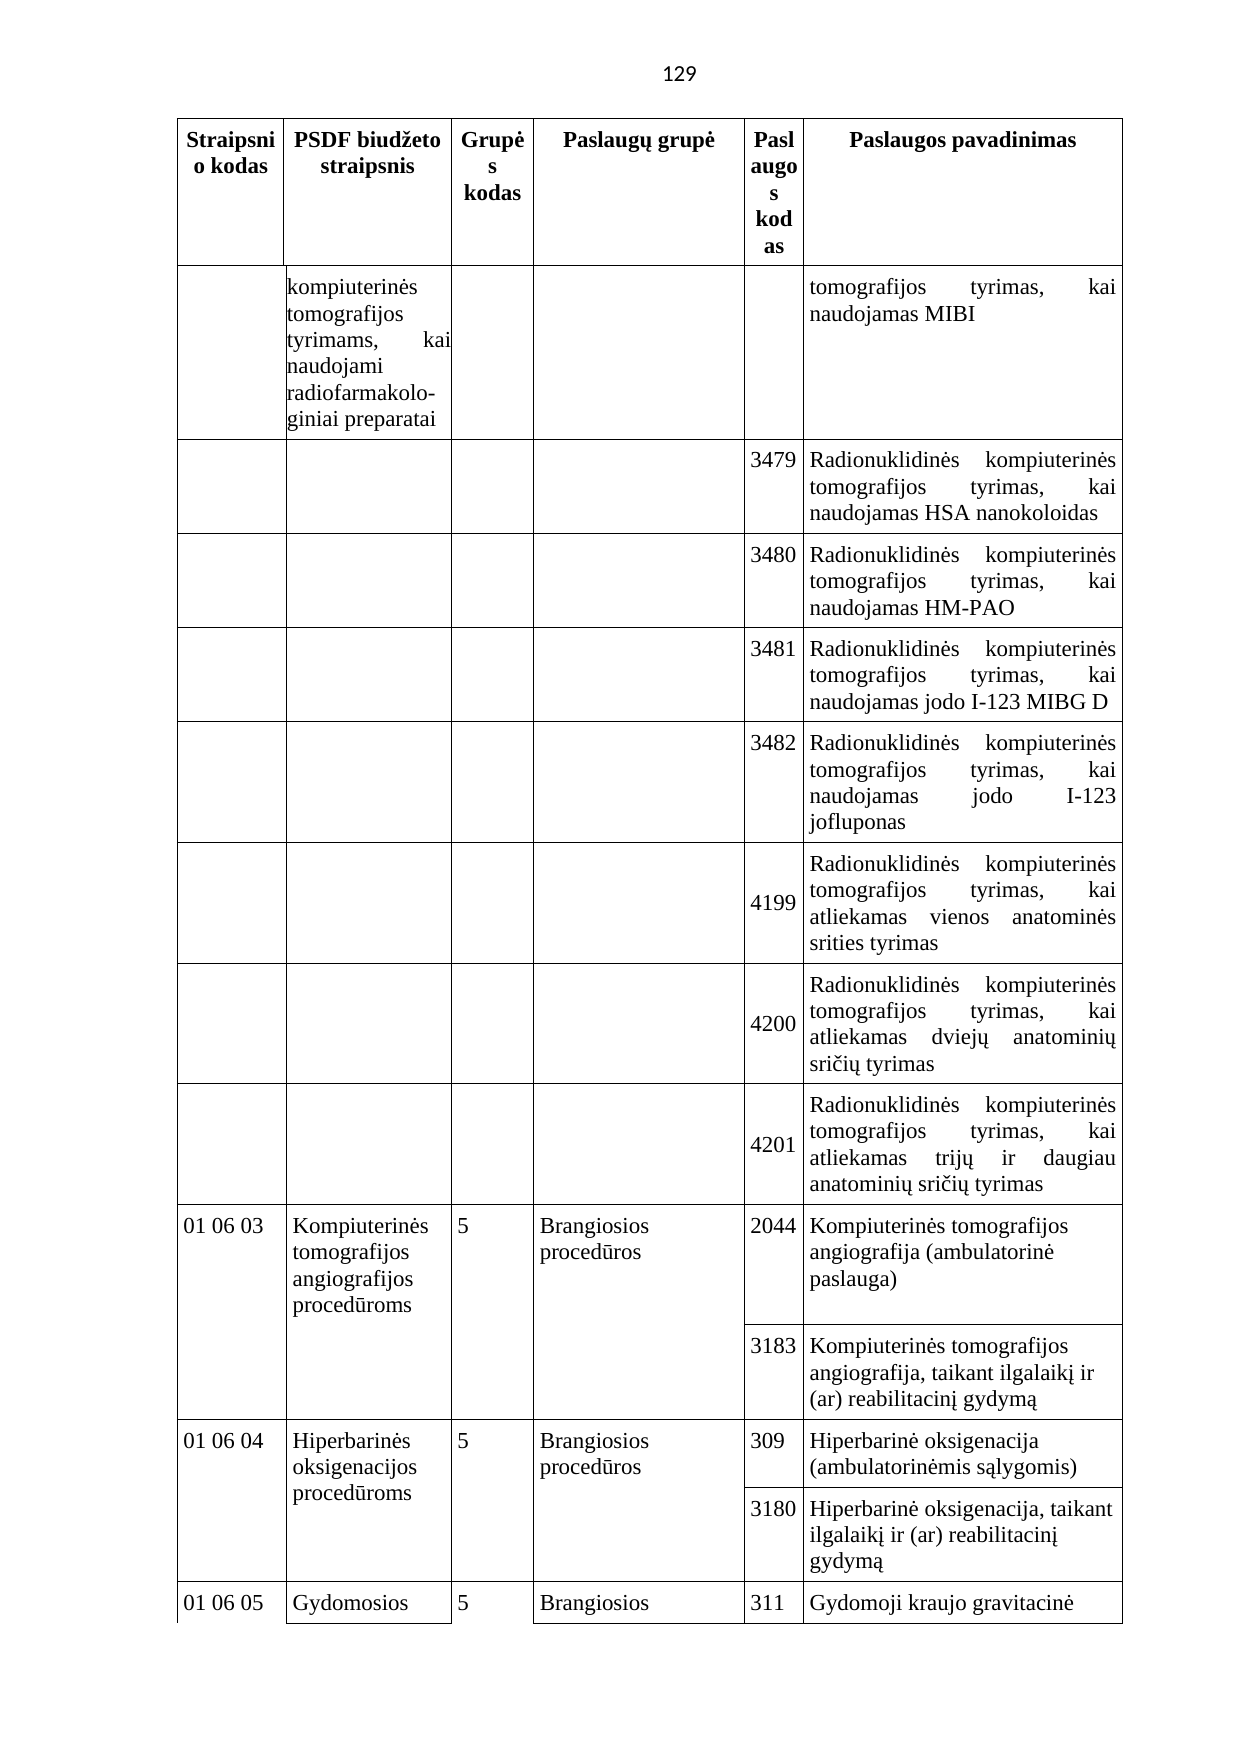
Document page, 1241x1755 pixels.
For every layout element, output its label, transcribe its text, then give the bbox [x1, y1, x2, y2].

table_cell [452, 722, 533, 842]
table_cell 5 [452, 1582, 533, 1622]
table_cell [534, 843, 744, 962]
table_cell [178, 1487, 286, 1581]
table_cell [534, 1084, 744, 1204]
table_cell Radionuklidinės kompiuterinės tomografijos tyrimas, kai naudojamas jodo I-123 jofluponas [804, 722, 1122, 842]
table_cell Kompiuterinės tomografijos angiografijos procedūroms [287, 1205, 451, 1324]
table_cell [534, 534, 744, 627]
table_cell 3482 [745, 722, 803, 842]
table_cell Radionuklidinės kompiuterinės tomografijos tyrimas, kai naudojamas HM-PAO [804, 534, 1122, 627]
table_cell Hiperbarinės oksigenacijos procedūroms [287, 1420, 451, 1581]
table_cell [534, 1324, 744, 1419]
table_header Paslaugų grupė [534, 119, 744, 265]
table_cell [452, 1487, 533, 1581]
table_cell [534, 1487, 744, 1581]
table_cell [287, 1324, 451, 1419]
table_cell 01 06 03 [178, 1205, 286, 1324]
table_cell 4199 [745, 843, 803, 962]
table_cell 3481 [745, 628, 803, 721]
table_cell [178, 628, 286, 721]
table_cell [534, 440, 744, 533]
table_cell [178, 266, 286, 438]
table_cell kompiuterinės tomografijos tyrimams, kai naudojami radiofarmakolo-giniai preparatai [287, 266, 451, 438]
table_cell [287, 843, 451, 962]
table_header Straipsnio kodas [178, 119, 283, 265]
table_cell 309 [745, 1420, 803, 1487]
table_cell Gydomoji kraujo gravitacinė [804, 1582, 1122, 1622]
table_cell 4201 [745, 1084, 803, 1204]
table_cell [534, 266, 744, 438]
table_cell Brangiosios [534, 1582, 744, 1622]
table_cell Hiperbarinė oksigenacija, taikant ilgalaikį ir (ar) reabilitacinį gydymą [804, 1488, 1122, 1581]
table_cell [534, 964, 744, 1083]
table_cell [452, 1324, 533, 1419]
table_cell [287, 722, 451, 842]
table_cell [178, 1324, 286, 1419]
table_cell 01 06 05 [178, 1582, 286, 1622]
table_cell Kompiuterinės tomografijos angiografija (ambulatorinė paslauga) [804, 1205, 1122, 1324]
table_cell Radionuklidinės kompiuterinės tomografijos tyrimas, kai naudojamas jodo I-123 MIBG D [804, 628, 1122, 721]
table_cell Radionuklidinės kompiuterinės tomografijos tyrimas, kai atliekamas dviejų anatominių sričių tyrimas [804, 964, 1122, 1083]
table_cell [534, 628, 744, 721]
table_cell [178, 964, 286, 1083]
table_cell [178, 534, 286, 627]
table_cell 311 [745, 1582, 803, 1622]
table_cell 2044 [745, 1205, 803, 1324]
table_cell 3480 [745, 534, 803, 627]
table_cell Radionuklidinės kompiuterinės tomografijos tyrimas, kai naudojamas HSA nanokoloidas [804, 440, 1122, 533]
table_cell Kompiuterinės tomografijos angiografija, taikant ilgalaikį ir (ar) reabilitacinį gydymą [804, 1325, 1122, 1419]
table_cell [287, 1084, 451, 1204]
table_cell [287, 534, 451, 627]
table_cell [178, 843, 286, 962]
table_cell [452, 843, 533, 962]
table_cell [534, 722, 744, 842]
table_cell 5 [452, 1205, 533, 1324]
table_cell Radionuklidinės kompiuterinės tomografijos tyrimas, kai atliekamas vienos anatominės srities tyrimas [804, 843, 1122, 962]
table_cell [745, 266, 803, 438]
table_cell Brangiosios procedūros [534, 1420, 744, 1487]
table_header Paslaugos pavadinimas [804, 119, 1122, 265]
table_header Grupės kodas [452, 119, 533, 265]
table_cell 5 [452, 1420, 533, 1487]
table_cell 3180 [745, 1488, 803, 1581]
table_cell [452, 440, 533, 533]
table_cell [452, 266, 533, 438]
table_cell tomografijos tyrimas, kai naudojamas MIBI [804, 266, 1122, 438]
table_cell [452, 1084, 533, 1204]
table_header PSDF biudžeto straipsnis [284, 119, 451, 265]
table_cell [178, 1084, 286, 1204]
table_cell Brangiosios procedūros [534, 1205, 744, 1324]
table_cell 4200 [745, 964, 803, 1083]
table_cell [287, 440, 451, 533]
table_cell [178, 722, 286, 842]
table_cell [287, 628, 451, 721]
table_cell Gydomosios [287, 1582, 451, 1622]
table_cell [287, 964, 451, 1083]
table_cell Hiperbarinė oksigenacija (ambulatorinėmis sąlygomis) [804, 1420, 1122, 1487]
table_cell [452, 628, 533, 721]
table_cell [452, 964, 533, 1083]
table_cell Radionuklidinės kompiuterinės tomografijos tyrimas, kai atliekamas trijų ir daugiau anatominių sričių tyrimas [804, 1084, 1122, 1204]
table_cell 3183 [745, 1325, 803, 1419]
table_cell 01 06 04 [178, 1420, 286, 1487]
table_cell [178, 440, 286, 533]
table_cell 3479 [745, 440, 803, 533]
table_header Paslaugos kodas [745, 119, 803, 265]
table_cell [452, 534, 533, 627]
